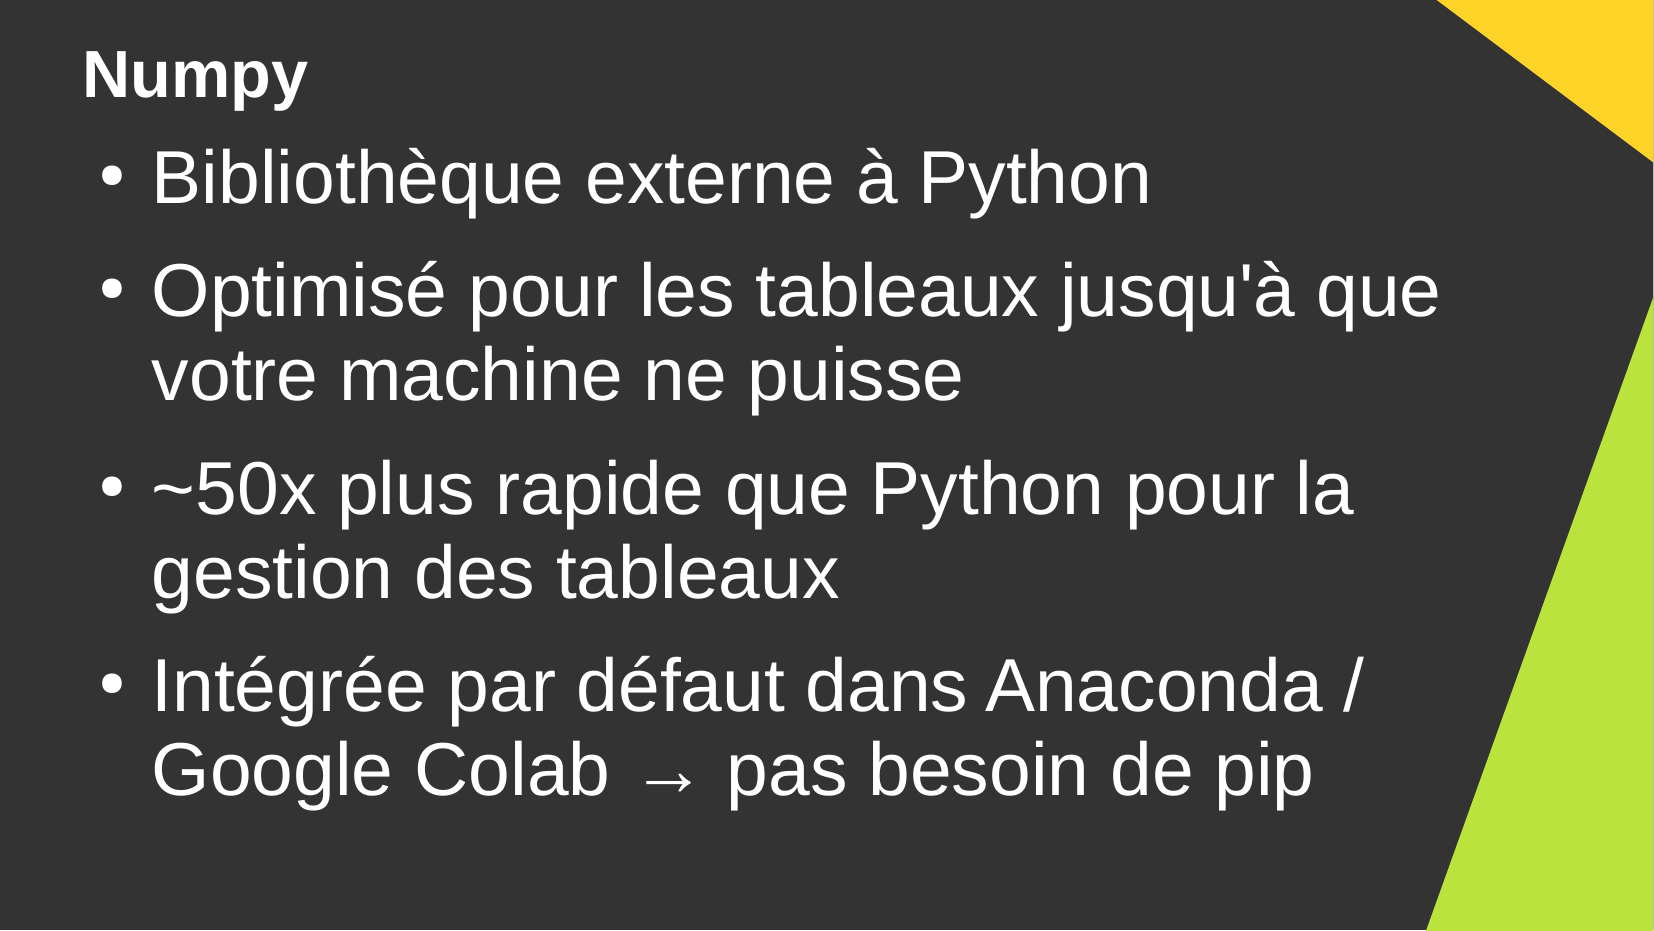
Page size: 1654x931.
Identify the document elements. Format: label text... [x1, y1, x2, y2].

list Bibliothèque externe à Python Optimisé pour les tableaux jusqu'à que votre machine ne puisse ~50x plus rapide que Python pour la gestion des tableaux Intégrée par défaut dans Anaconda / Google Colab → pas besoin de pip [80, 135, 1560, 816]
text_box [1425, 295, 1654, 931]
text_box [1436, 0, 1654, 163]
title Numpy [82, 37, 792, 115]
